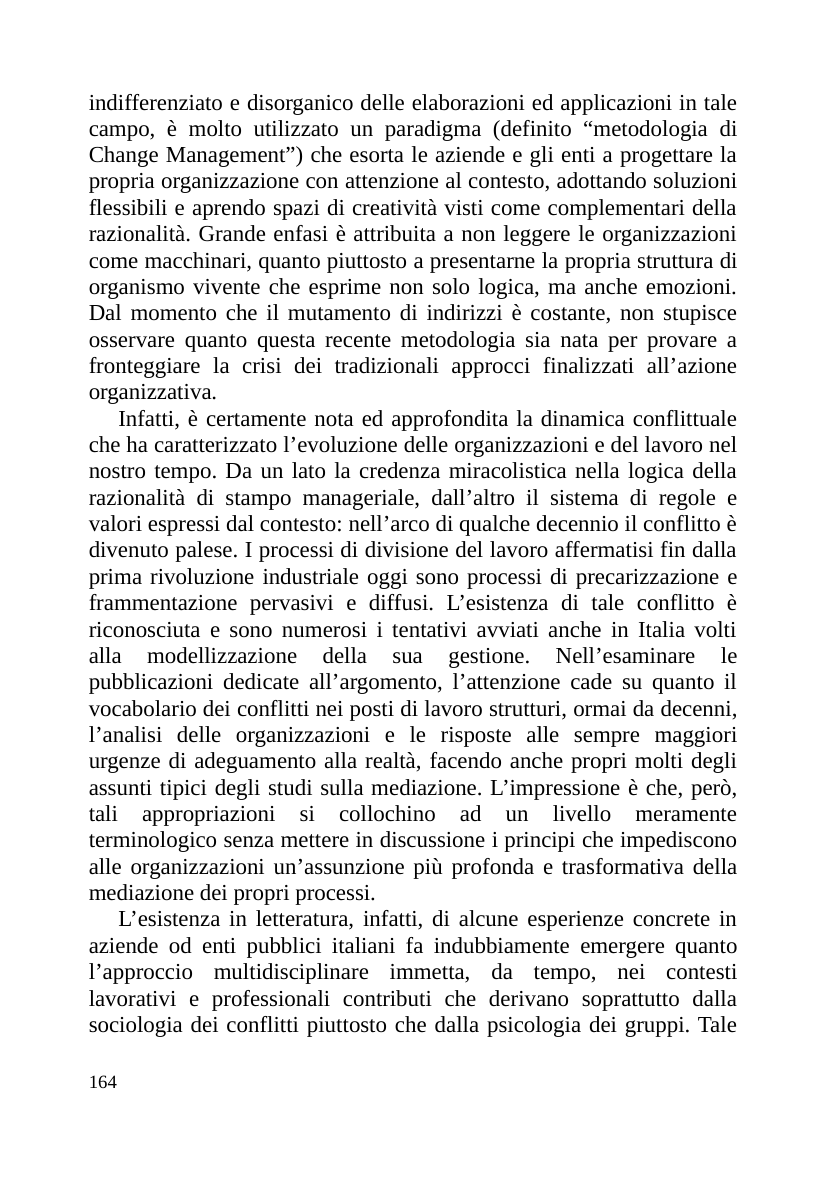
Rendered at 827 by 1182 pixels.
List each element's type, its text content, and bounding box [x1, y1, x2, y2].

text Infatti, è certamente nota ed approfondita la dinamica conflittuale che ha caratterizzato l’evoluzione delle organizzazioni e del lavoro nel nostro tempo. Da un lato la credenza miracolistica nella logica della razionalità di stampo manageriale, dall’altro il sistema di regole e valori espressi dal contesto: nell’arco di qualche decennio il conflitto è divenuto palese. I processi di divisione del lavoro affermatisi fin dalla prima rivoluzione industriale oggi sono processi di precarizzazione e frammentazione pervasivi e diffusi. L’esistenza di tale conflitto è riconosciuta e sono numerosi i tentativi avviati anche in Italia volti alla modellizzazione della sua gestione. Nell’esaminare le pubblicazioni dedicate all’argomento, l’attenzione cade su quanto il vocabolario dei conflitti nei posti di lavoro strutturi, ormai da decenni, l’analisi delle organizzazioni e le risposte alle sempre maggiori urgenze di adeguamento alla realtà, facendo anche propri molti degli assunti tipici degli studi sulla mediazione. L’impressione è che, però, tali appropriazioni si collochino ad un livello meramente terminologico senza mettere in discussione i principi che impediscono alle organizzazioni un’assunzione più profonda e trasformativa della mediazione dei propri processi. [88, 405, 738, 906]
text L’esistenza in letteratura, infatti, di alcune esperienze concrete in aziende od enti pubblici italiani fa indubbiamente emergere quanto l’approccio multidisciplinare immetta, da tempo, nei contesti lavorativi e professionali contributi che derivano soprattutto dalla sociologia dei conflitti piuttosto che dalla psicologia dei gruppi. Tale [88, 906, 738, 1037]
text indifferenziato e disorganico delle elaborazioni ed applicazioni in tale campo, è molto utilizzato un paradigma (definito “metodologia di Change Management”) che esorta le aziende e gli enti a progettare la propria organizzazione con attenzione al contesto, adottando soluzioni flessibili e aprendo spazi di creatività visti come complementari della razionalità. Grande enfasi è attribuita a non leggere le organizzazioni come macchinari, quanto piuttosto a presentarne la propria struttura di organismo vivente che esprime non solo logica, ma anche emozioni. Dal momento che il mutamento di indirizzi è costante, non stupisce osservare quanto questa recente metodologia sia nata per provare a fronteggiare la crisi dei tradizionali approcci finalizzati all’azione organizzativa. [88, 88, 738, 405]
